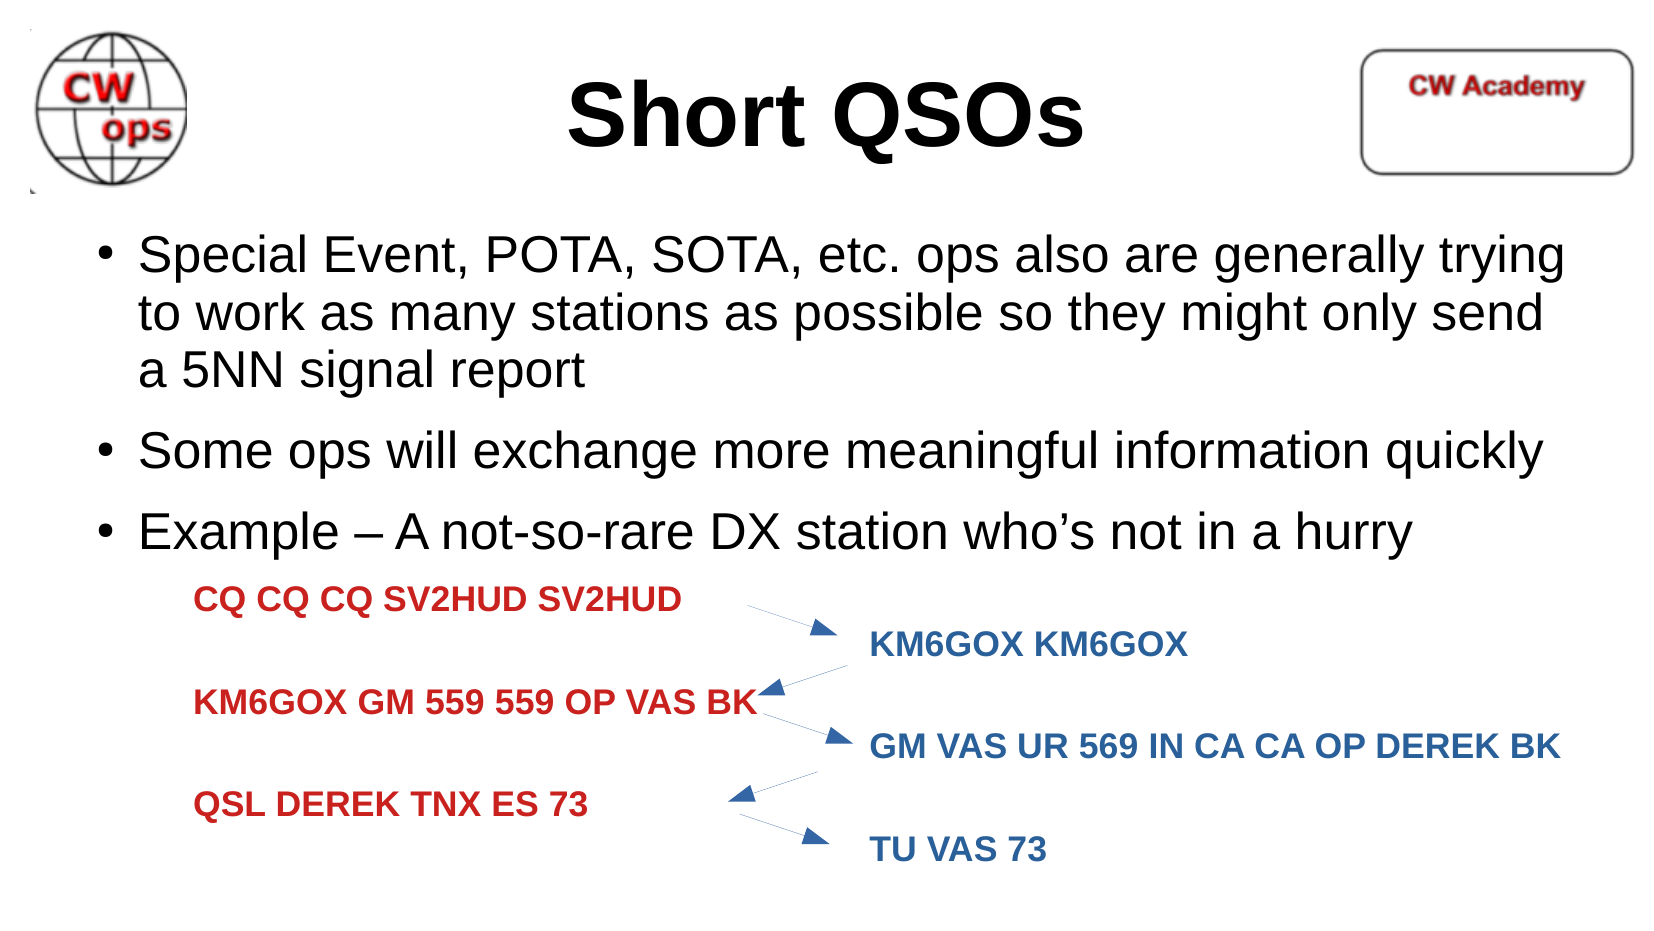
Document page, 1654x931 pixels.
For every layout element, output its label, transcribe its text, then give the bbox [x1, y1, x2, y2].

picture [1571, 37, 1640, 186]
title Short QSOs [82, 37, 1571, 193]
list Special Event, POTA, SOTA, etc. ops also are generally trying to work as many stations as possible so they might only send a 5NN signal report Some ops will exchange more meaningful information quickly Example – A not-so-rare DX station who’s not in a hurry CQ CQ CQ SV2HUD SV2HUD KM6GOX KM6GOX KM6GOX GM 559 559 OP VAS BK GM VAS UR 569 IN CA CA OP DEREK BK QSL DEREK TNX ES 73 TU VAS 73 [82, 225, 1571, 915]
picture [30, 29, 187, 194]
